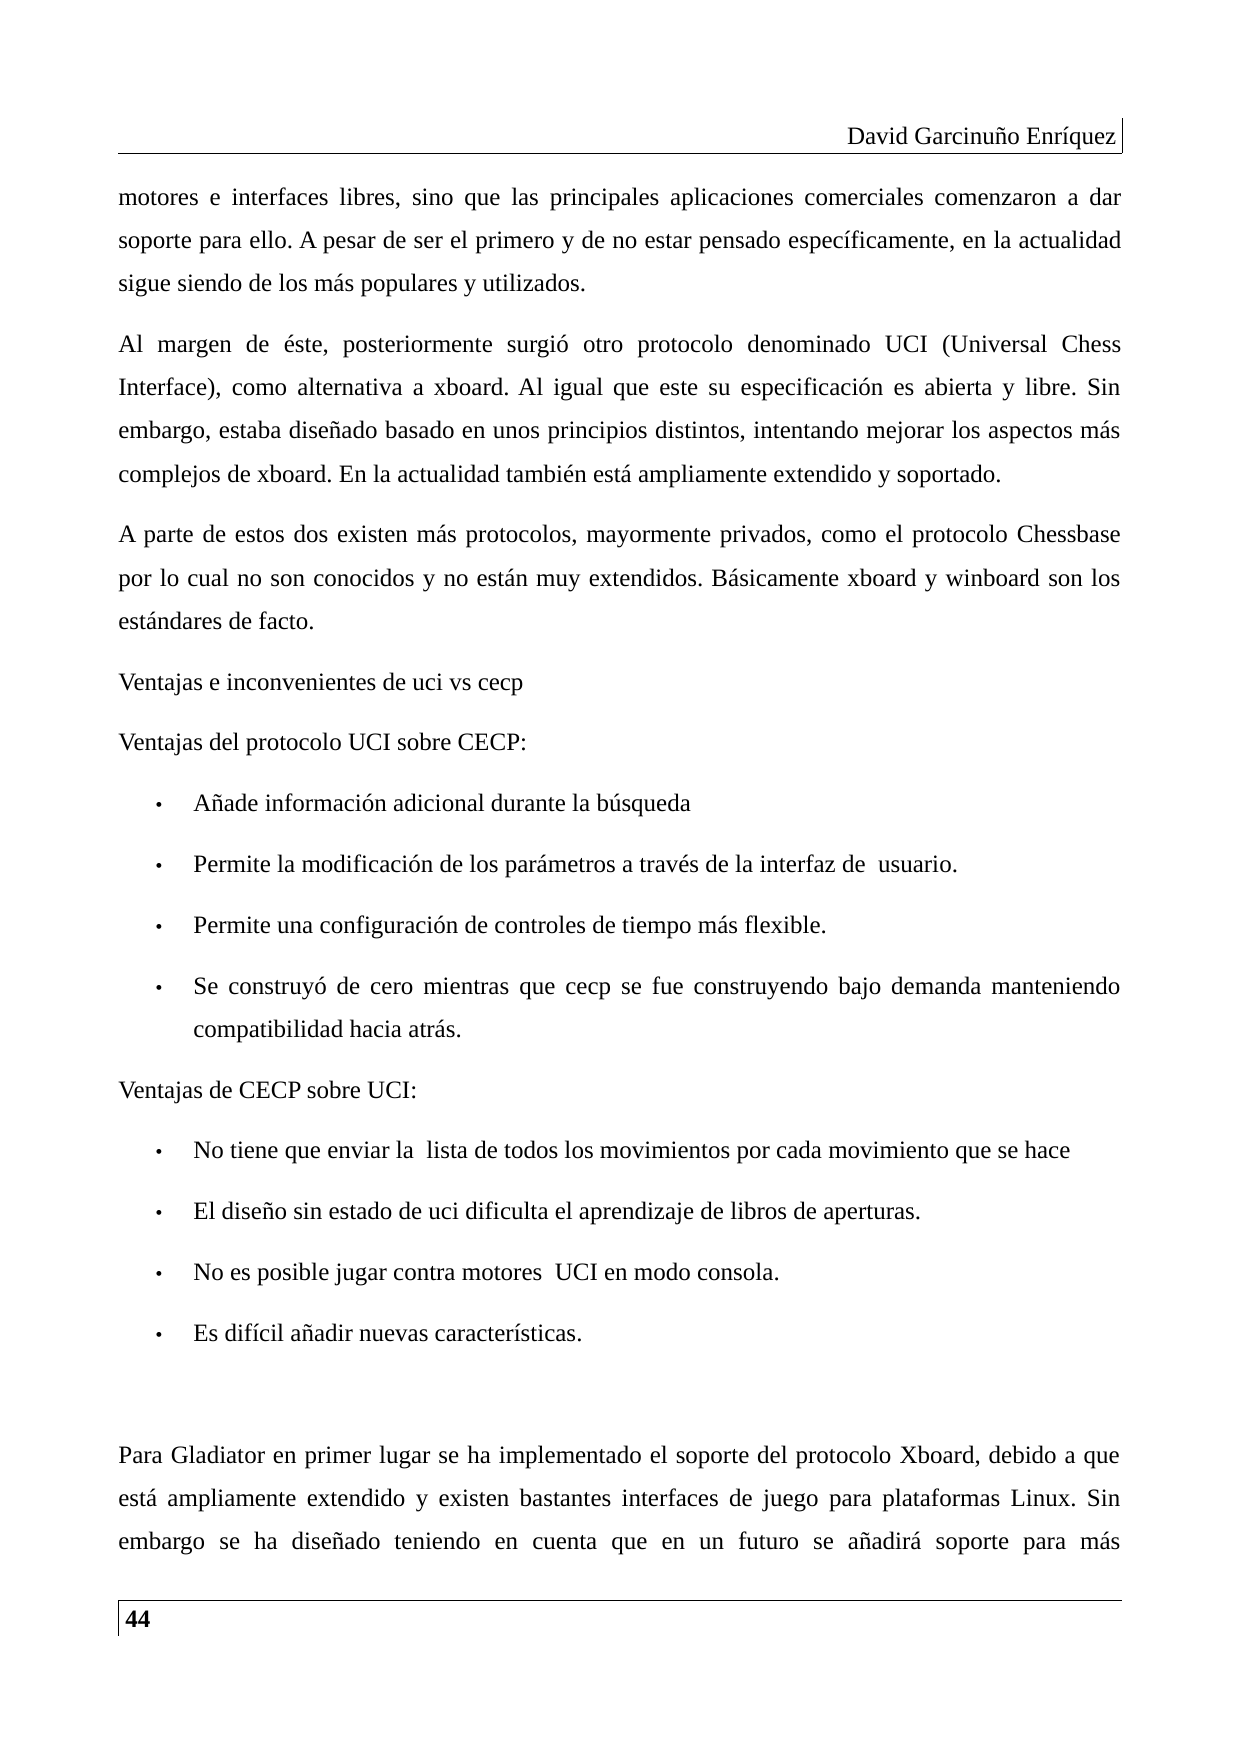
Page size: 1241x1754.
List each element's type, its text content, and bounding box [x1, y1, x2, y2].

text Ventajas del protocolo UCI sobre CECP: [118, 727, 1122, 756]
text Al margen de éste, posteriormente surgió otro protocolo denominado UCI (Universal Chess Interface), como alternativa a xboard. Al igual que este su especificación es abierta y libre. Sin embargo, estaba diseñado basado en unos principios distintos, intentando mejorar los aspectos más complejos de xboard. En la actualidad también está ampliamente extendido y soportado. [118, 329, 1122, 487]
text Para Gladiator en primer lugar se ha implementado el soporte del protocolo Xboard, debido a que está ampliamente extendido y existen bastantes interfaces de juego para plataformas Linux. Sin embargo se ha diseñado teniendo en cuenta que en un futuro se añadirá soporte para más [118, 1440, 1122, 1555]
text Ventajas e inconvenientes de uci vs cecp [118, 667, 1122, 695]
list Añade información adicional durante la búsqueda [156, 788, 1122, 817]
list Permite una configuración de controles de tiempo más flexible. [156, 910, 1122, 939]
list No tiene que enviar la lista de todos los movimientos por cada movimiento que se hace [156, 1136, 1122, 1164]
list Se construyó de cero mientras que cecp se fue construyendo bajo demanda manteniendo compatibilidad hacia atrás. [156, 971, 1122, 1043]
list No es posible jugar contra motores UCI en modo consola. [156, 1257, 1122, 1286]
text Ventajas de CECP sobre UCI: [118, 1075, 1122, 1103]
list El diseño sin estado de uci dificulta el aprendizaje de libros de aperturas. [156, 1196, 1122, 1225]
text A parte de estos dos existen más protocolos, mayormente privados, como el protocolo Chessbase por lo cual no son conocidos y no están muy extendidos. Básicamente xboard y winboard son los estándares de facto. [118, 519, 1122, 634]
text motores e interfaces libres, sino que las principales aplicaciones comerciales comenzaron a dar soporte para ello. A pesar de ser el primero y de no estar pensado específicamente, en la actualidad sigue siendo de los más populares y utilizados. [118, 182, 1122, 297]
list Permite la modificación de los parámetros a través de la interfaz de usuario. [156, 849, 1122, 878]
list Es difícil añadir nuevas características. [156, 1318, 1122, 1347]
